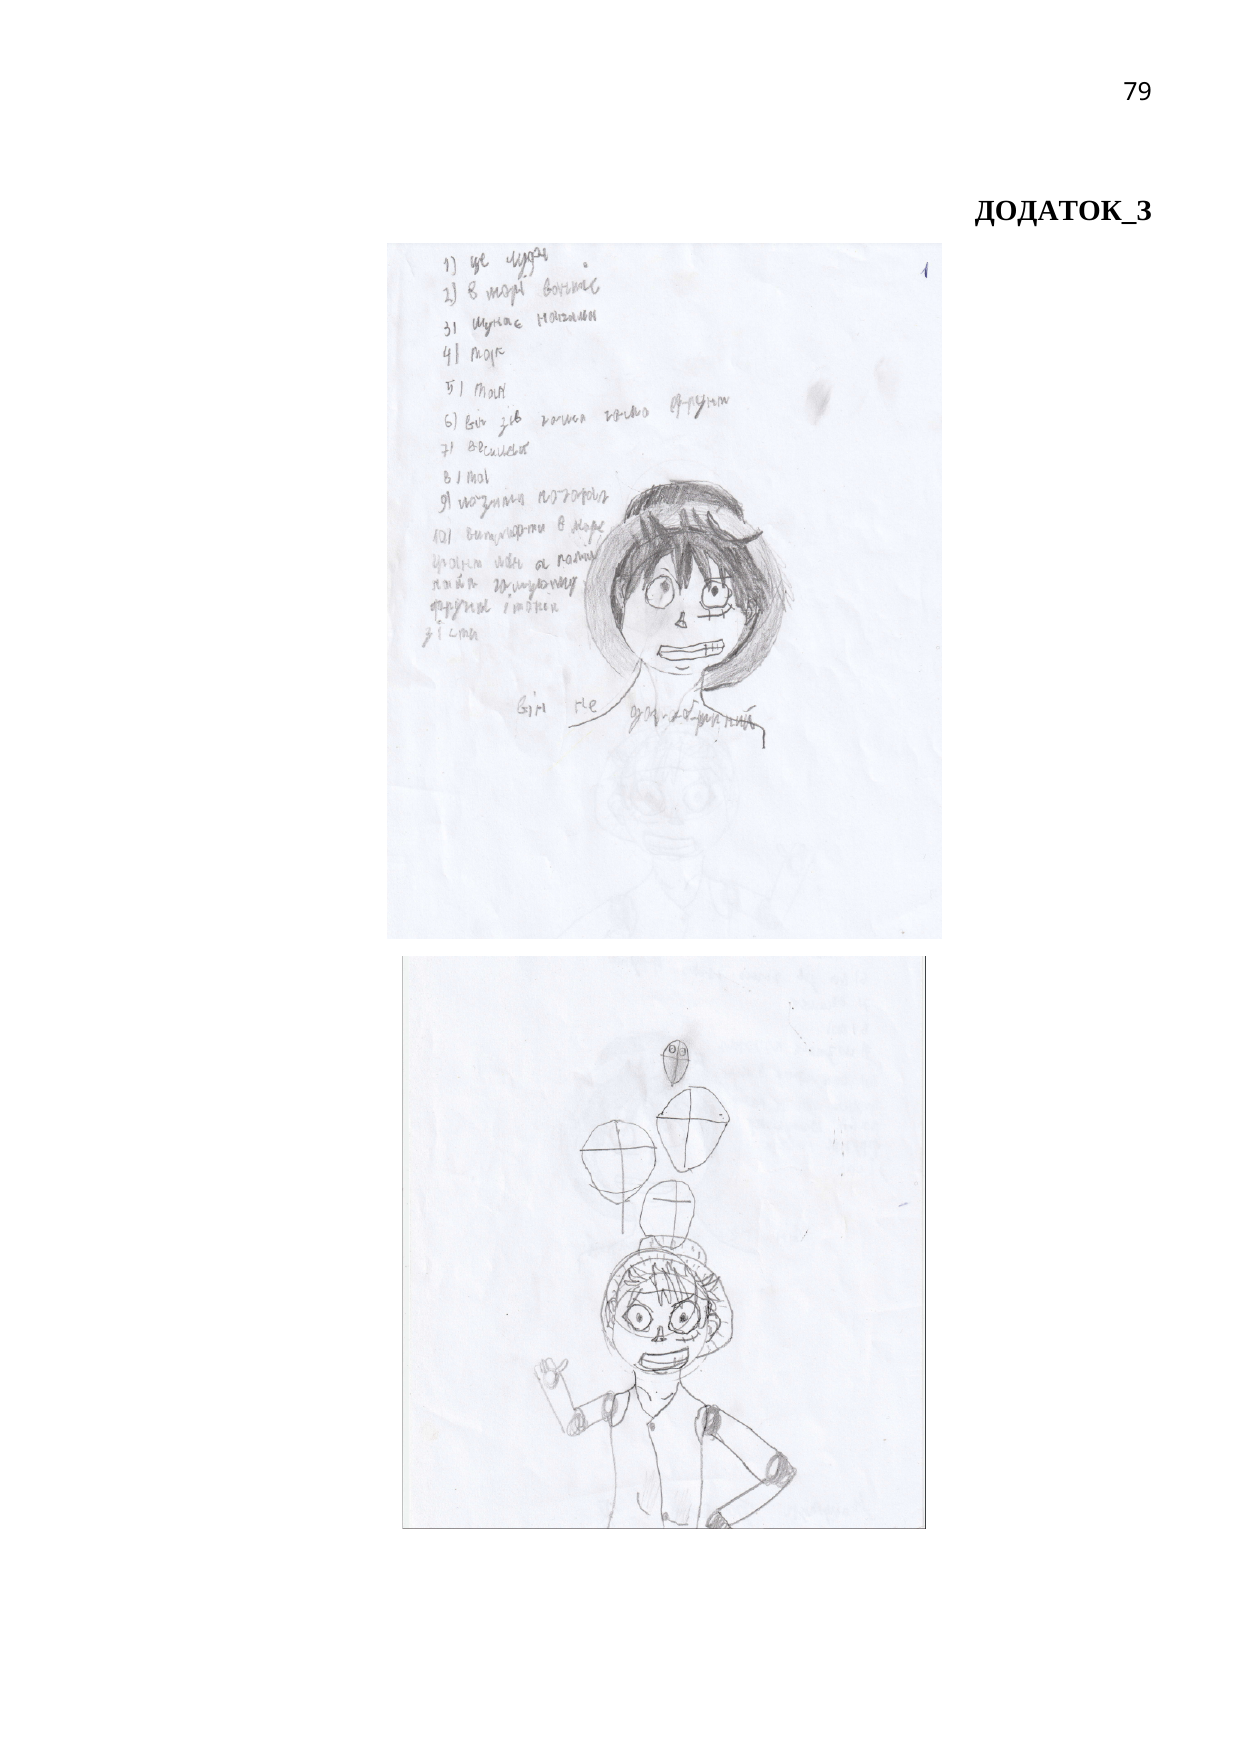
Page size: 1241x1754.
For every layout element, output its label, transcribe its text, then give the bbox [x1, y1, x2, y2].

picture [387, 243, 942, 939]
picture [402, 956, 926, 1529]
text ДОДАТОК_З [177, 193, 1152, 226]
